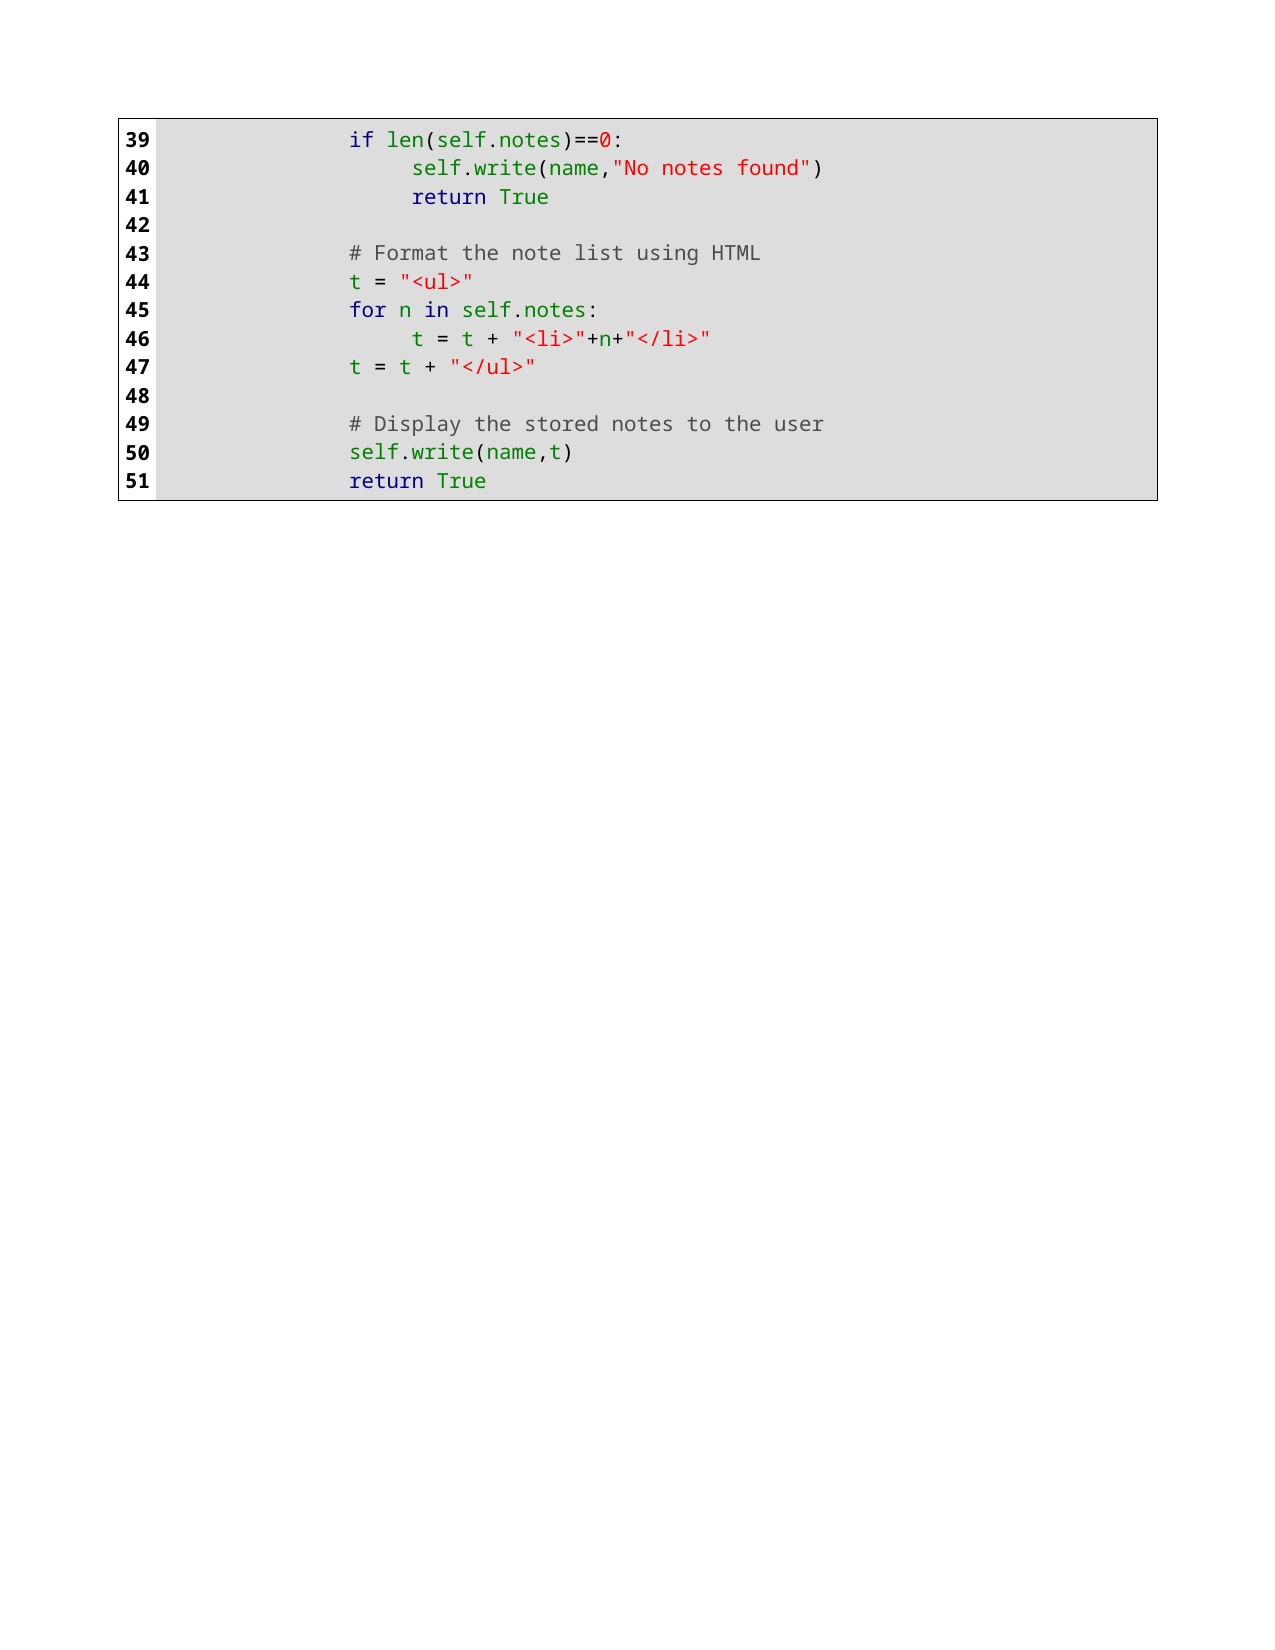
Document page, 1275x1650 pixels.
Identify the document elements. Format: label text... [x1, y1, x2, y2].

table_header if len(self.notes)==0: self.write(name,"No notes found") return True # Format the note list using HTML t = "<ul>" for n in self.notes: t = t + "<li>"+n+"</li>" t = t + "</ul>" # Display the stored notes to the user self.write(name,t) return True [156, 119, 1157, 500]
table_header 39 40 41 42 43 44 45 46 47 48 49 50 51 [119, 119, 156, 500]
